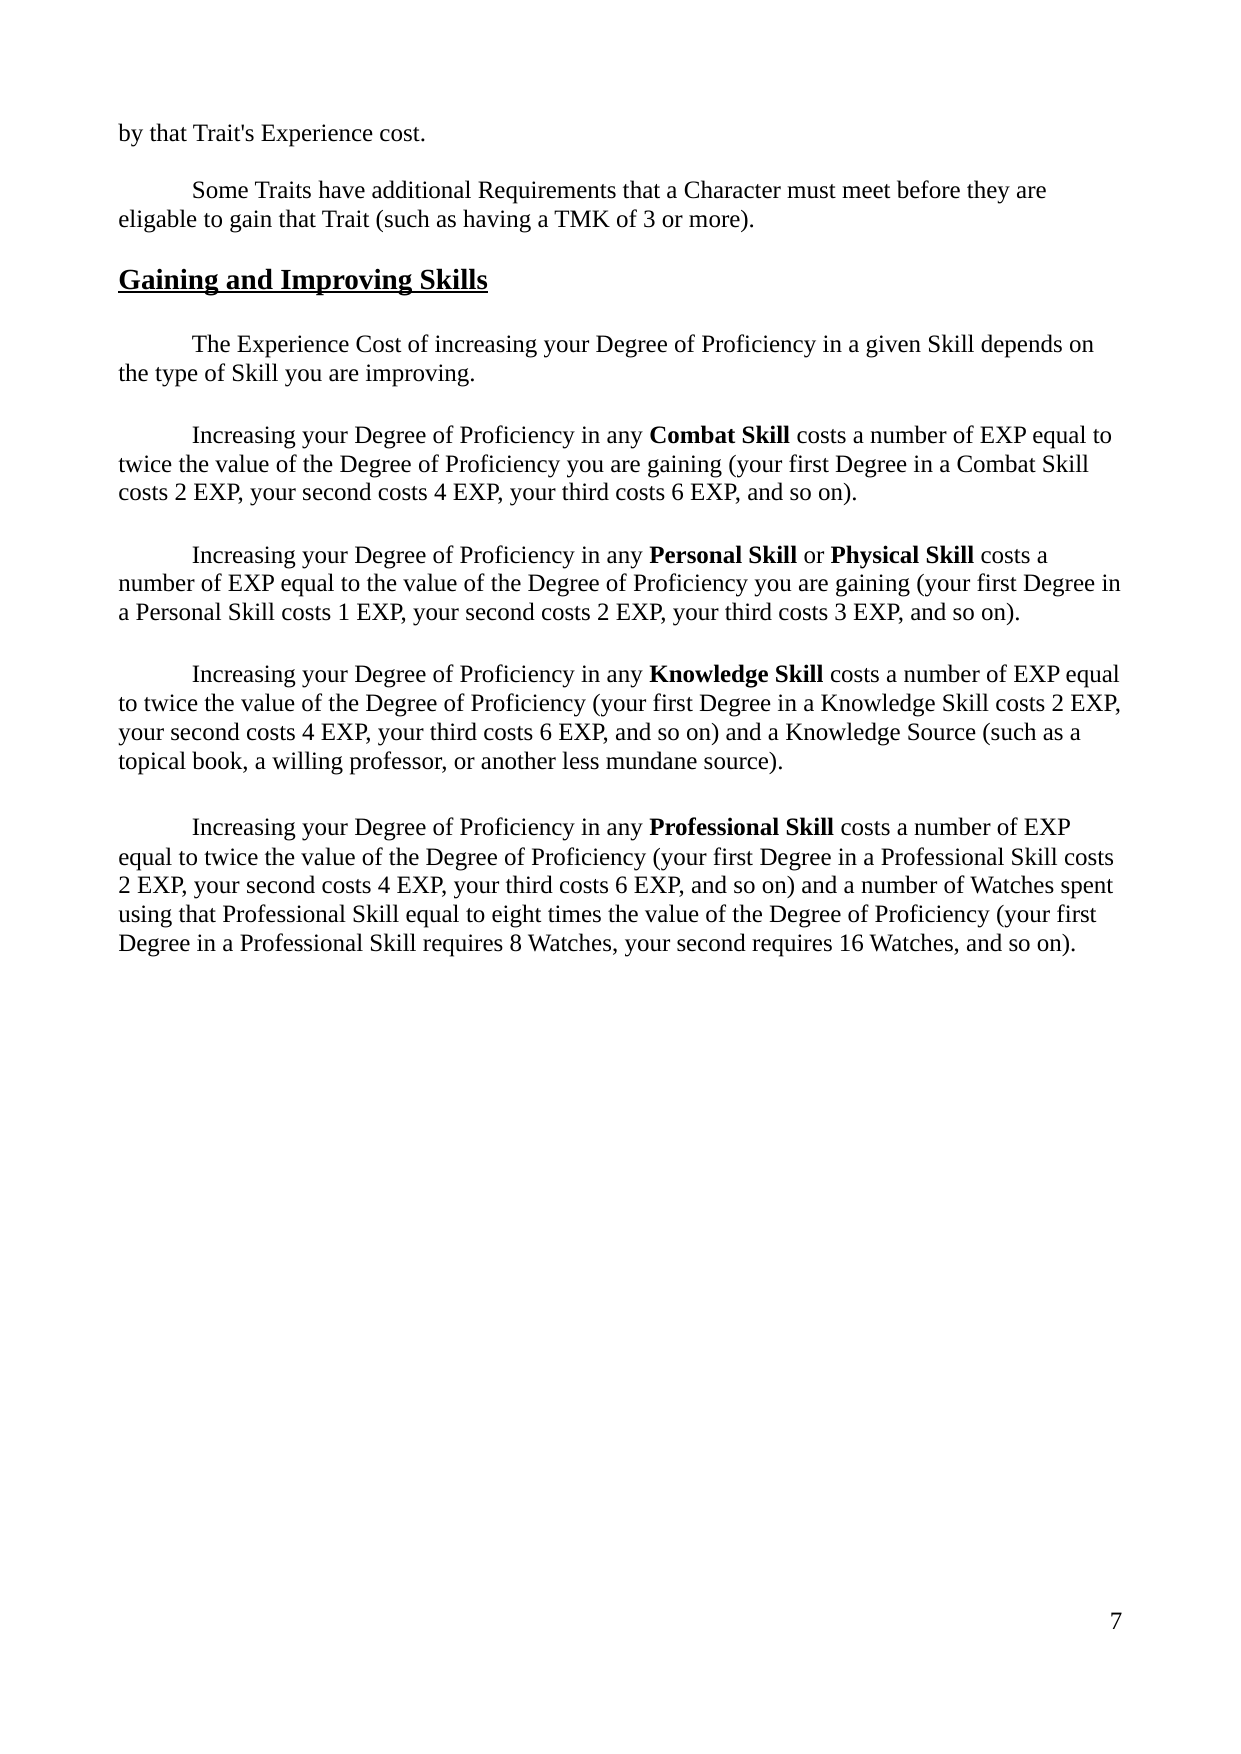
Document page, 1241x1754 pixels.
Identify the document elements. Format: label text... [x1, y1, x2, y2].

text Increasing your Degree of Proficiency in any Knowledge Skill costs a number of EXP equal to twice the value of the Degree of Proficiency (your first Degree in a Knowledge Skill costs 2 EXP, your second costs 4 EXP, your third costs 6 EXP, and so on) and a Knowledge Source (such as a topical book, a willing professor, or another less mundane source). [118, 659, 1122, 774]
text Gaining and Improving Skills [118, 262, 1122, 329]
text Increasing your Degree of Proficiency in any Combat Skill costs a number of EXP equal to twice the value of the Degree of Proficiency you are gaining (your first Degree in a Combat Skill costs 2 EXP, your second costs 4 EXP, your third costs 6 EXP, and so on). [118, 420, 1122, 506]
text Increasing your Degree of Proficiency in any Professional Skill costs a number of EXP equal to twice the value of the Degree of Proficiency (your first Degree in a Professional Skill costs 2 EXP, your second costs 4 EXP, your third costs 6 EXP, and so on) and a number of Watches spent using that Professional Skill equal to eight times the value of the Degree of Proficiency (your first Degree in a Professional Skill requires 8 Watches, your second requires 16 Watches, and so on). [118, 808, 1122, 957]
text Some Traits have additional Requirements that a Character must meet before they are eligable to gain that Trait (such as having a TMK of 3 or more). [118, 176, 1122, 233]
text by that Trait's Experience cost. [118, 118, 1122, 147]
text Increasing your Degree of Proficiency in any Personal Skill or Physical Skill costs a number of EXP equal to the value of the Degree of Proficiency you are gaining (your first Degree in a Personal Skill costs 1 EXP, your second costs 2 EXP, your third costs 3 EXP, and so on). [118, 540, 1122, 626]
text The Experience Cost of increasing your Degree of Proficiency in a given Skill depends on the type of Skill you are improving. [118, 329, 1122, 386]
